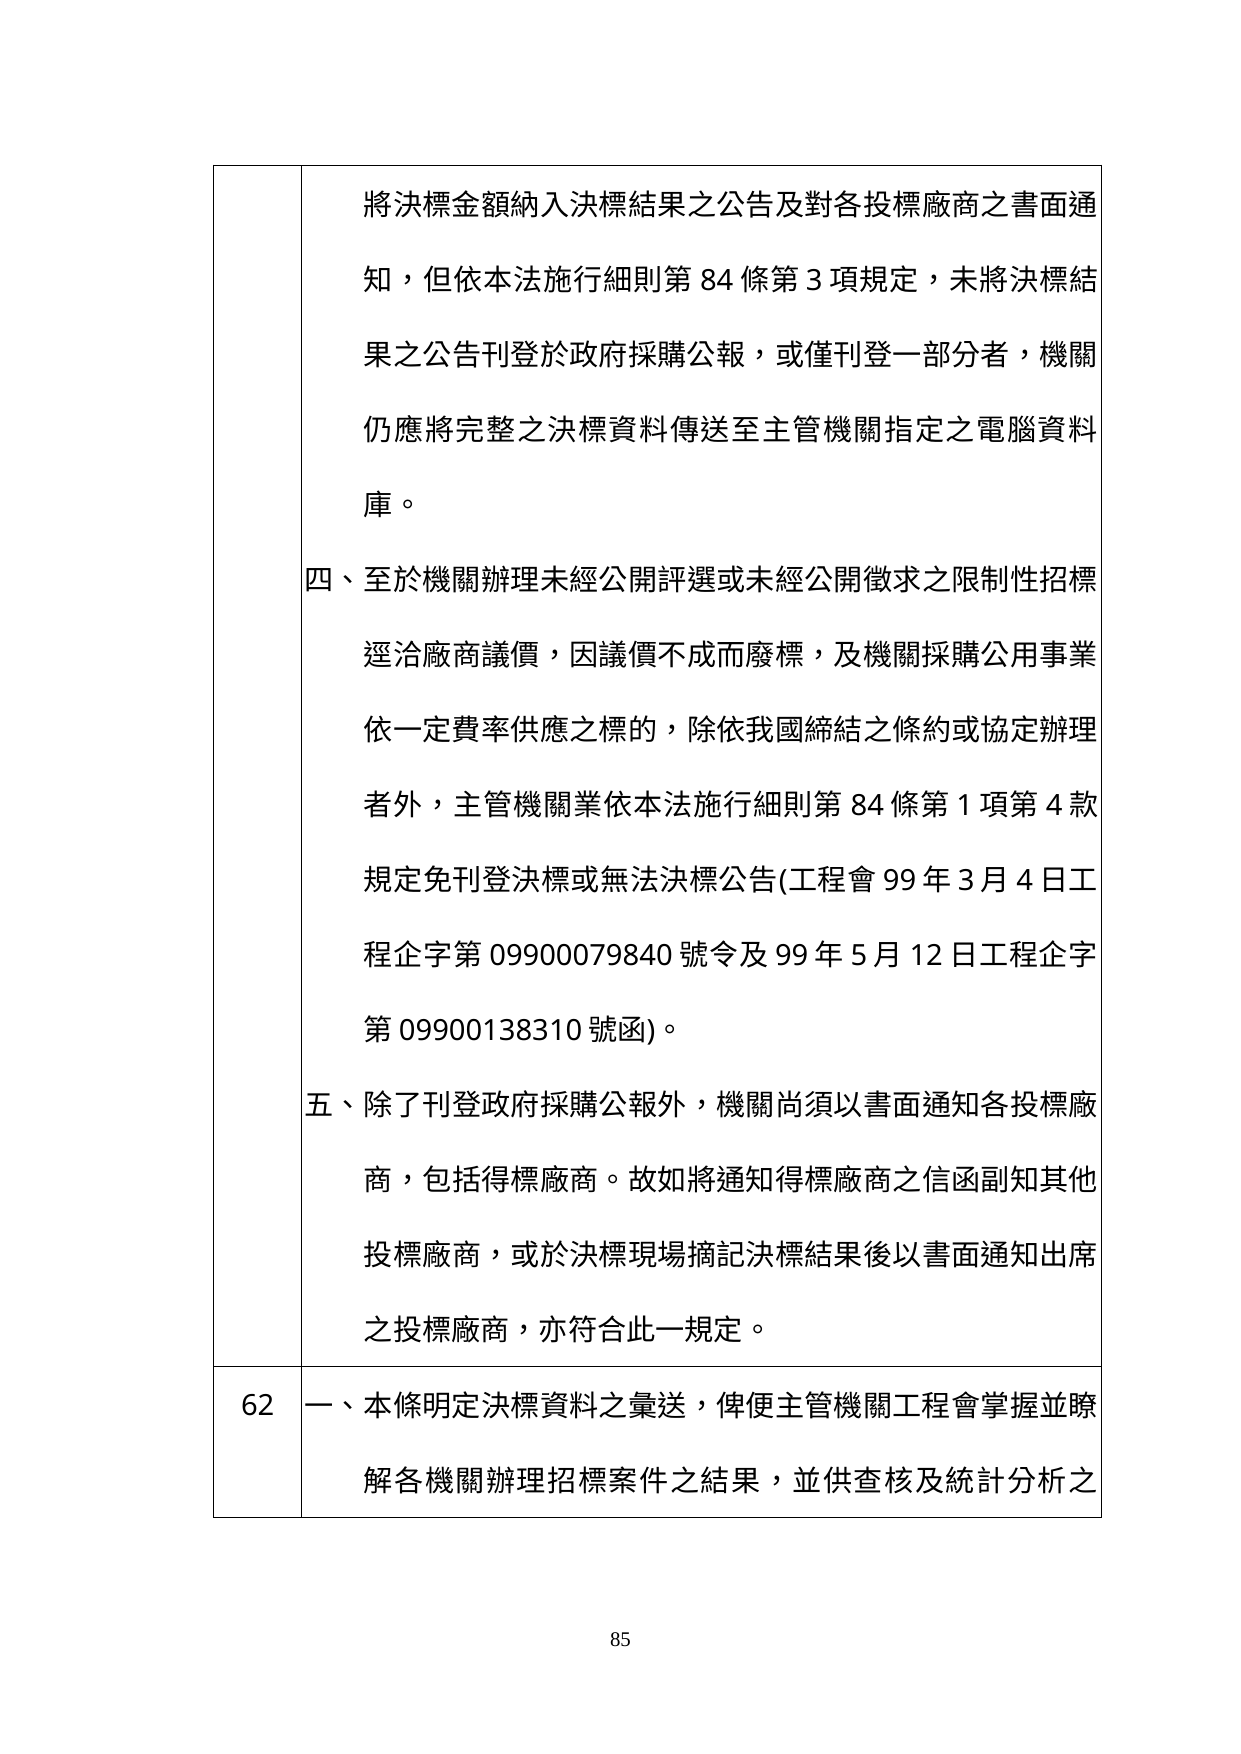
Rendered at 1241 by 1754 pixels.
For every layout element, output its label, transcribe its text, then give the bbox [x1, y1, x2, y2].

table_cell [214, 166, 301, 1366]
table_cell 62 [214, 1367, 301, 1517]
table_cell 將決標金額納入決標結果之公告及對各投標廠商之書面通知，但依本法施行細則第84條第3項規定，未將決標結果之公告刊登於政府採購公報，或僅刊登一部分者，機關仍應將完整之決標資料傳送至主管機關指定之電腦資料庫。 至於機關辦理未經公開評選或未經公開徵求之限制性招標逕洽廠商議價，因議價不成而廢標，及機關採購公用事業依一定費率供應之標的，除依我國締結之條約或協定辦理者外，主管機關業依本法施行細則第84條第1項第4款規定免刊登決標或無法決標公告(工程會99年3月4日工程企字第09900079840號令及99年5月12日工程企字第09900138310號函)。 除了刊登政府採購公報外，機關尚須以書面通知各投標廠商，包括得標廠商。故如將通知得標廠商之信函副知其他投標廠商，或於決標現場摘記決標結果後以書面通知出席之投標廠商，亦符合此一規定。 [302, 166, 1101, 1366]
table_cell 本條明定決標資料之彙送，俾便主管機關工程會掌握並瞭解各機關辦理招標案件之結果，並供查核及統計分析之 [302, 1367, 1101, 1517]
